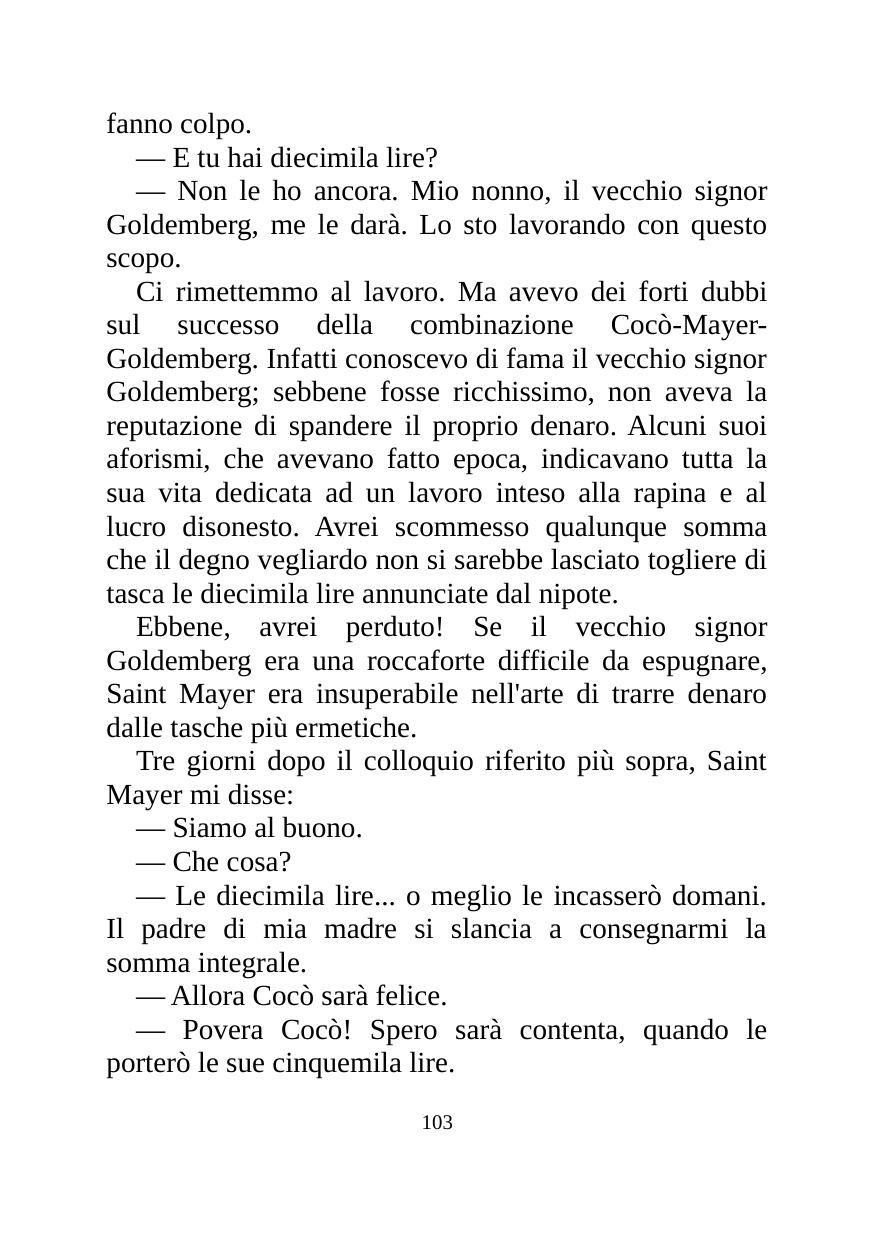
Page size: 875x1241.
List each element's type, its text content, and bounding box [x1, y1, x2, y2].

text — Allora Cocò sarà felice. [106, 978, 768, 1012]
text — Povera Cocò! Spero sarà contenta, quando le porterò le sue cinquemila lire. [106, 1012, 768, 1079]
text — Che cosa? [106, 844, 768, 878]
text fanno colpo. [106, 106, 768, 140]
text — E tu hai diecimila lire? [106, 140, 768, 173]
text Ci rimettemmo al lavoro. Ma avevo dei forti dubbi sul successo della combinazione Cocò-Mayer-Goldemberg. Infatti conoscevo di fama il vecchio signor Goldemberg; sebbene fosse ricchissimo, non aveva la reputazione di spandere il proprio denaro. Alcuni suoi aforismi, che avevano fatto epoca, indicavano tutta la sua vita dedicata ad un lavoro inteso alla rapina e al lucro disonesto. Avrei scommesso qualunque somma che il degno vegliardo non si sarebbe lasciato togliere di tasca le diecimila lire annunciate dal nipote. [106, 274, 768, 609]
text Tre giorni dopo il colloquio riferito più sopra, Saint Mayer mi disse: [106, 743, 768, 811]
text — Siamo al buono. [106, 811, 768, 844]
text — Le diecimila lire... o meglio le incasserò domani. Il padre di mia madre si slancia a consegnarmi la somma integrale. [106, 878, 768, 978]
text Ebbene, avrei perduto! Se il vecchio signor Goldemberg era una roccaforte difficile da espugnare, Saint Mayer era insuperabile nell'arte di trarre denaro dalle tasche più ermetiche. [106, 609, 768, 743]
text — Non le ho ancora. Mio nonno, il vecchio signor Goldemberg, me le darà. Lo sto lavorando con questo scopo. [106, 173, 768, 274]
